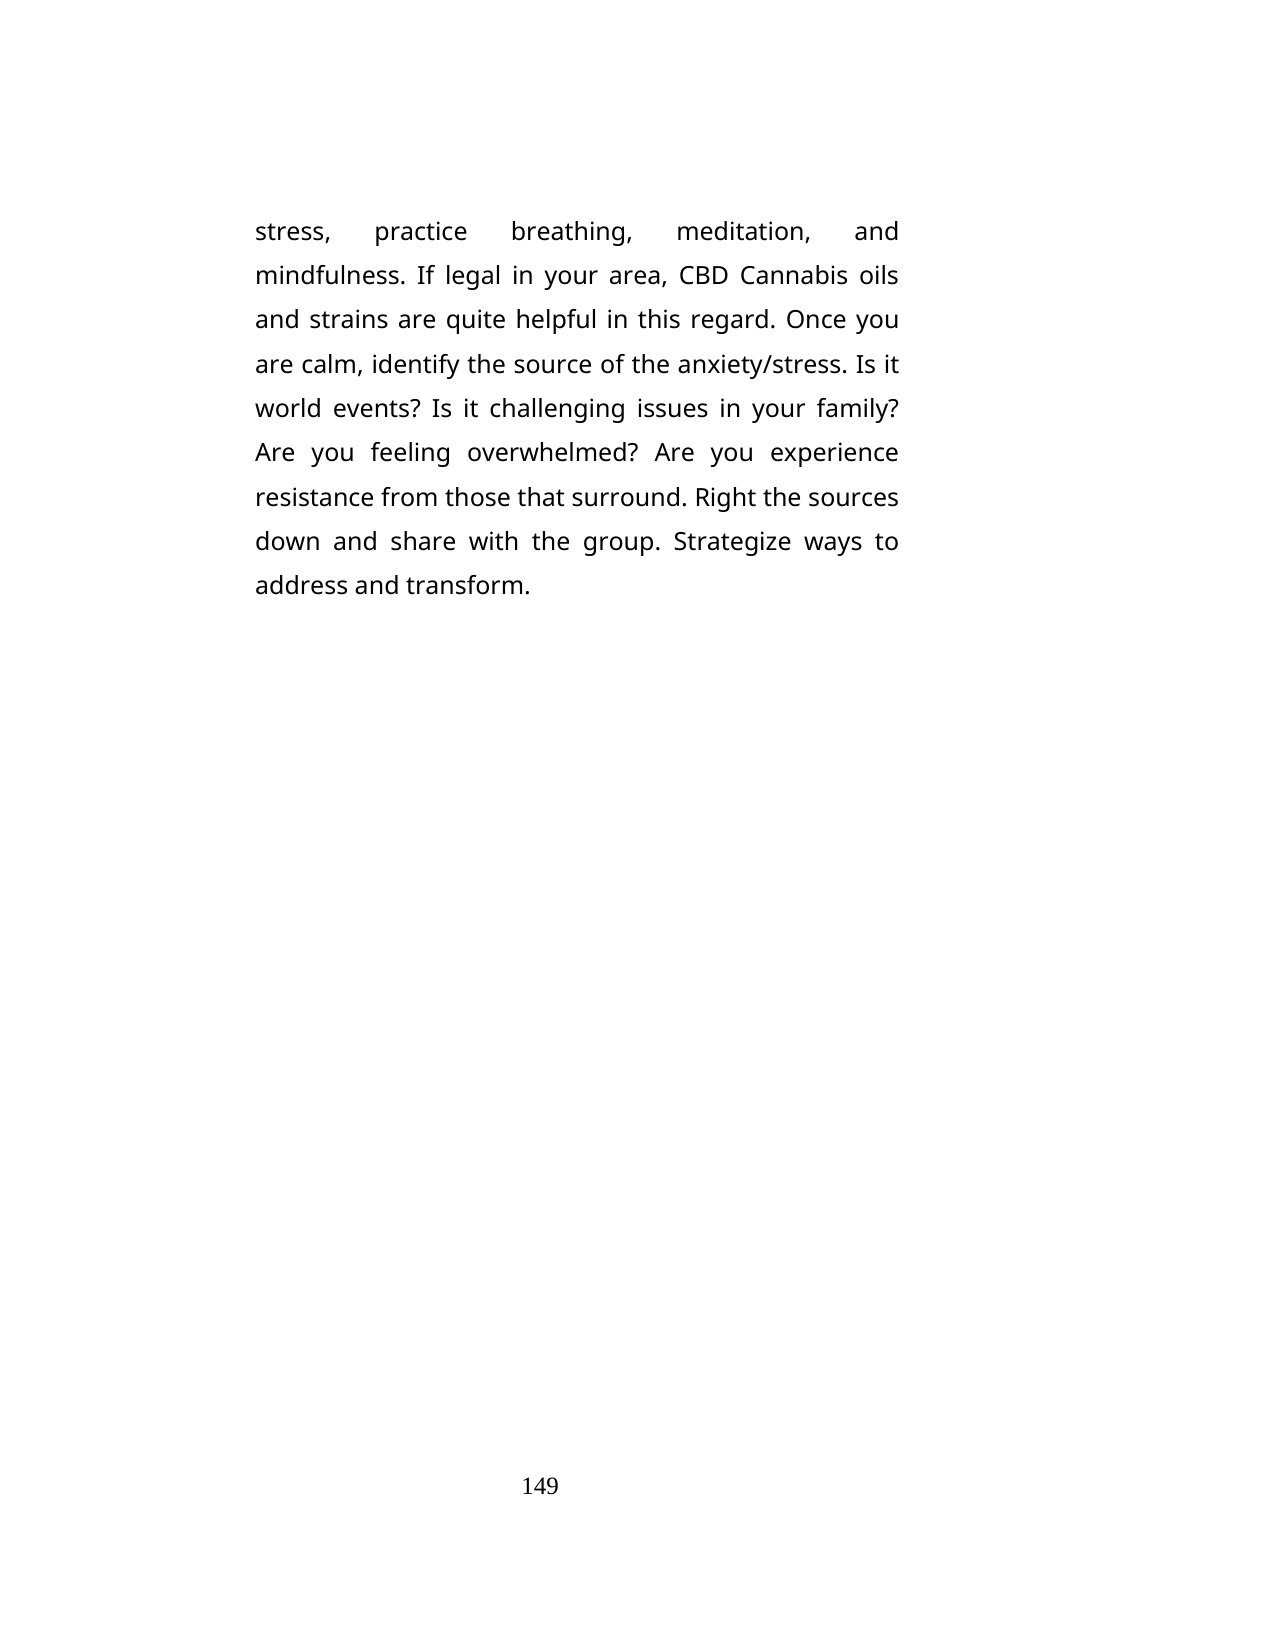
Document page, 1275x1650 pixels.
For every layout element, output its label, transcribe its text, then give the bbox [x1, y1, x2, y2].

list stress, practice breathing, meditation, and mindfulness. If legal in your area, CBD Cannabis oils and strains are quite helpful in this regard. Once you are calm, identify the source of the anxiety/stress. Is it world events? Is it challenging issues in your family? Are you feeling overwhelmed? Are you experience resistance from those that surround. Right the sources down and share with the group. Strategize ways to address and transform. [217, 213, 900, 602]
